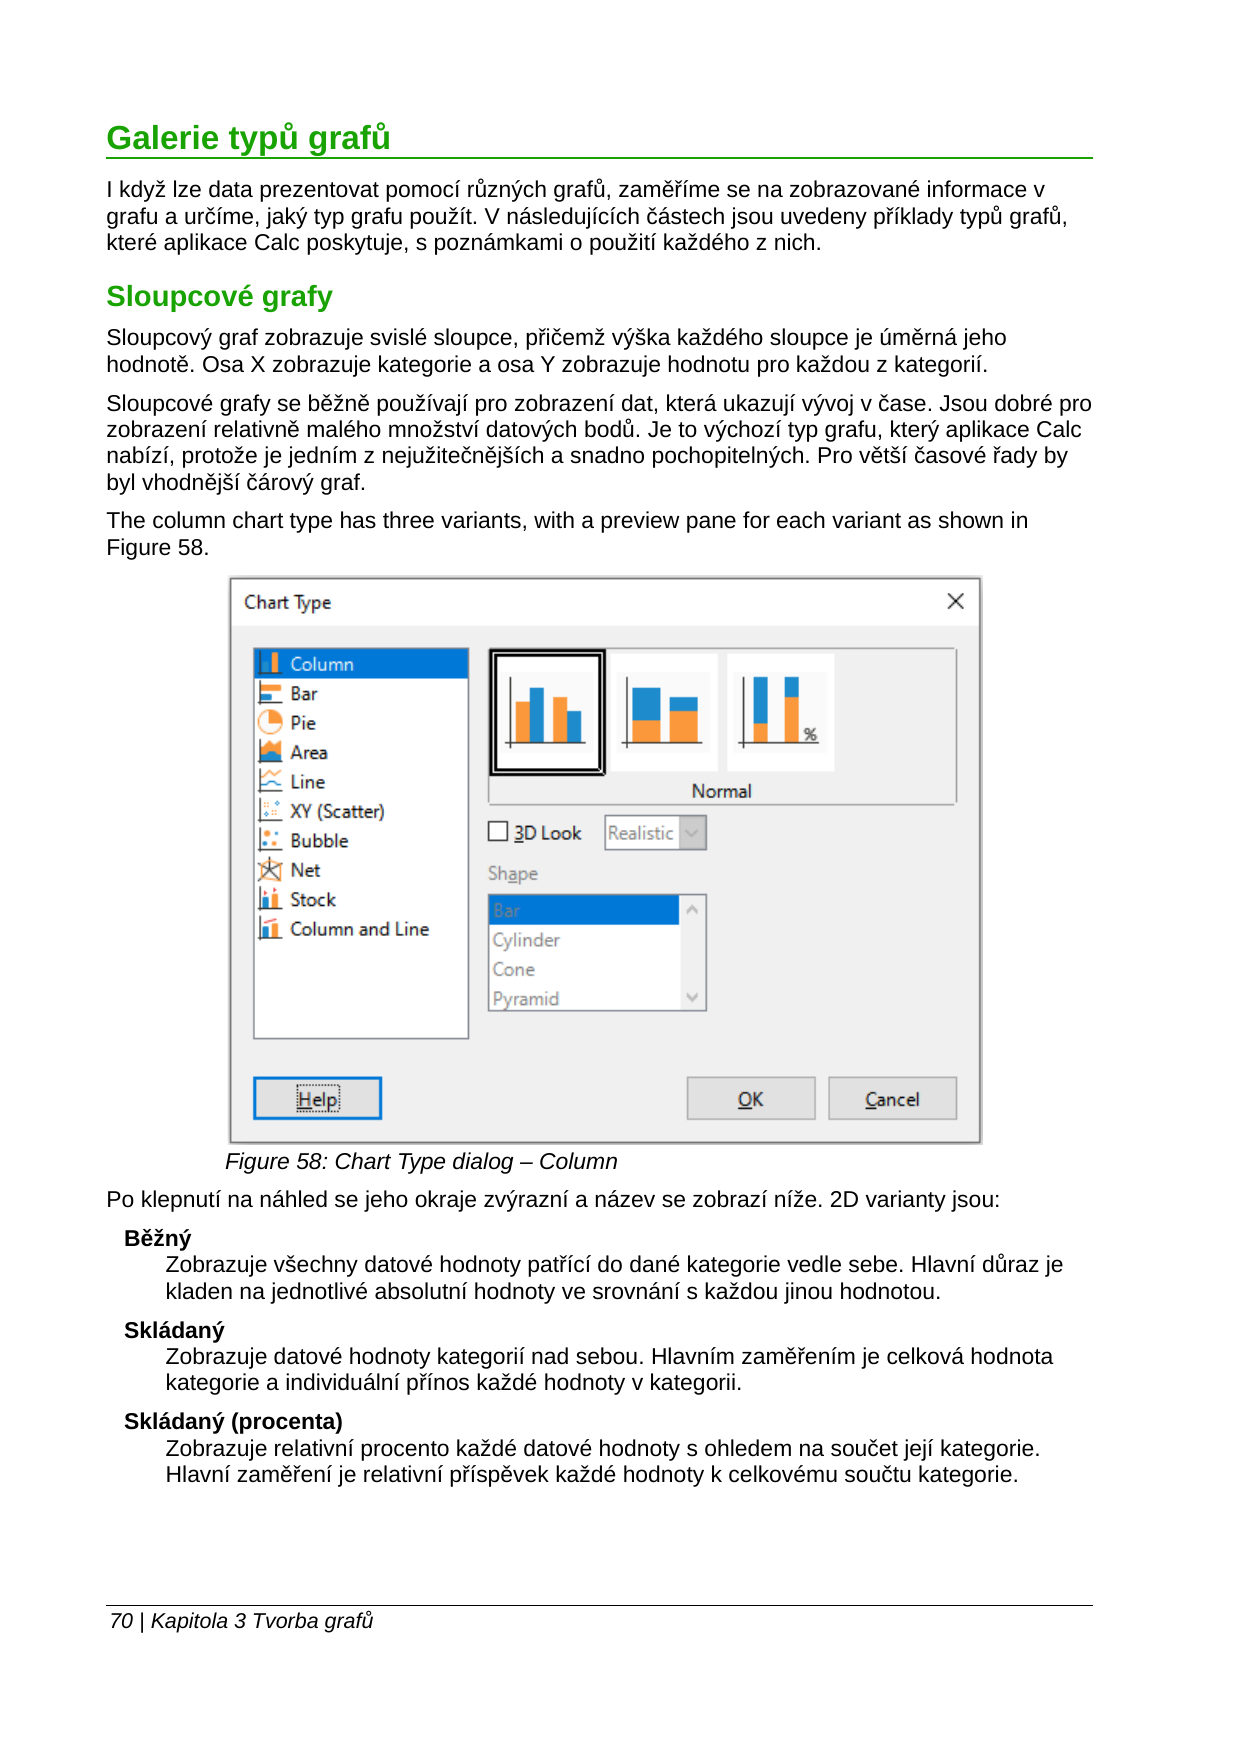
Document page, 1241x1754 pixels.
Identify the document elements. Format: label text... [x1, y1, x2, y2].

text Skládaný (procenta) [124, 1408, 1093, 1434]
text Zobrazuje datové hodnoty kategorií nad sebou. Hlavním zaměřením je celková hodnota kategorie a individuální přínos každé hodnoty v kategorii. [165, 1343, 1093, 1396]
text Zobrazuje všechny datové hodnoty patřící do dané kategorie vedle sebe. Hlavní důraz je kladen na jednotlivé absolutní hodnoty ve srovnání s každou jinou hodnotou. [165, 1251, 1093, 1304]
text Běžný [124, 1225, 1093, 1251]
text The column chart type has three variants, with a preview pane for each variant as shown in Figure 58. [106, 507, 1093, 560]
text Sloupcový graf zobrazuje svislé sloupce, přičemž výška každého sloupce je úměrná jeho hodnotě. Osa X zobrazuje kategorie a osa Y zobrazuje hodnotu pro každou z kategorií. [106, 324, 1093, 377]
text Zobrazuje relativní procento každé datové hodnoty s ohledem na součet její kategorie. Hlavní zaměření je relativní příspěvek každé hodnoty k celkovému součtu kategorie. [165, 1434, 1093, 1487]
subtitle Galerie typů grafů [106, 118, 1093, 157]
text Figure 58: Chart Type dialog – Column [225, 1145, 986, 1174]
text Po klepnutí na náhled se jeho okraje zvýrazní a název se zobrazí níže. 2D varianty jsou: [106, 1186, 1093, 1213]
picture [227, 575, 983, 1145]
subtitle Sloupcové grafy [106, 279, 1093, 313]
text Sloupcové grafy se běžně používají pro zobrazení dat, která ukazují vývoj v čase. Jsou dobré pro zobrazení relativně malého množství datových bodů. Je to výchozí typ grafu, který aplikace Calc nabízí, protože je jedním z nejužitečnějších a snadno pochopitelných. Pro větší časové řady by byl vhodnější čárový graf. [106, 389, 1093, 495]
text Skládaný [124, 1317, 1093, 1343]
text I když lze data prezentovat pomocí různých grafů, zaměříme se na zobrazované informace v grafu a určíme, jaký typ grafu použít. V následujících částech jsou uvedeny příklady typů grafů, které aplikace Calc poskytuje, s poznámkami o použití každého z nich. [106, 176, 1093, 255]
